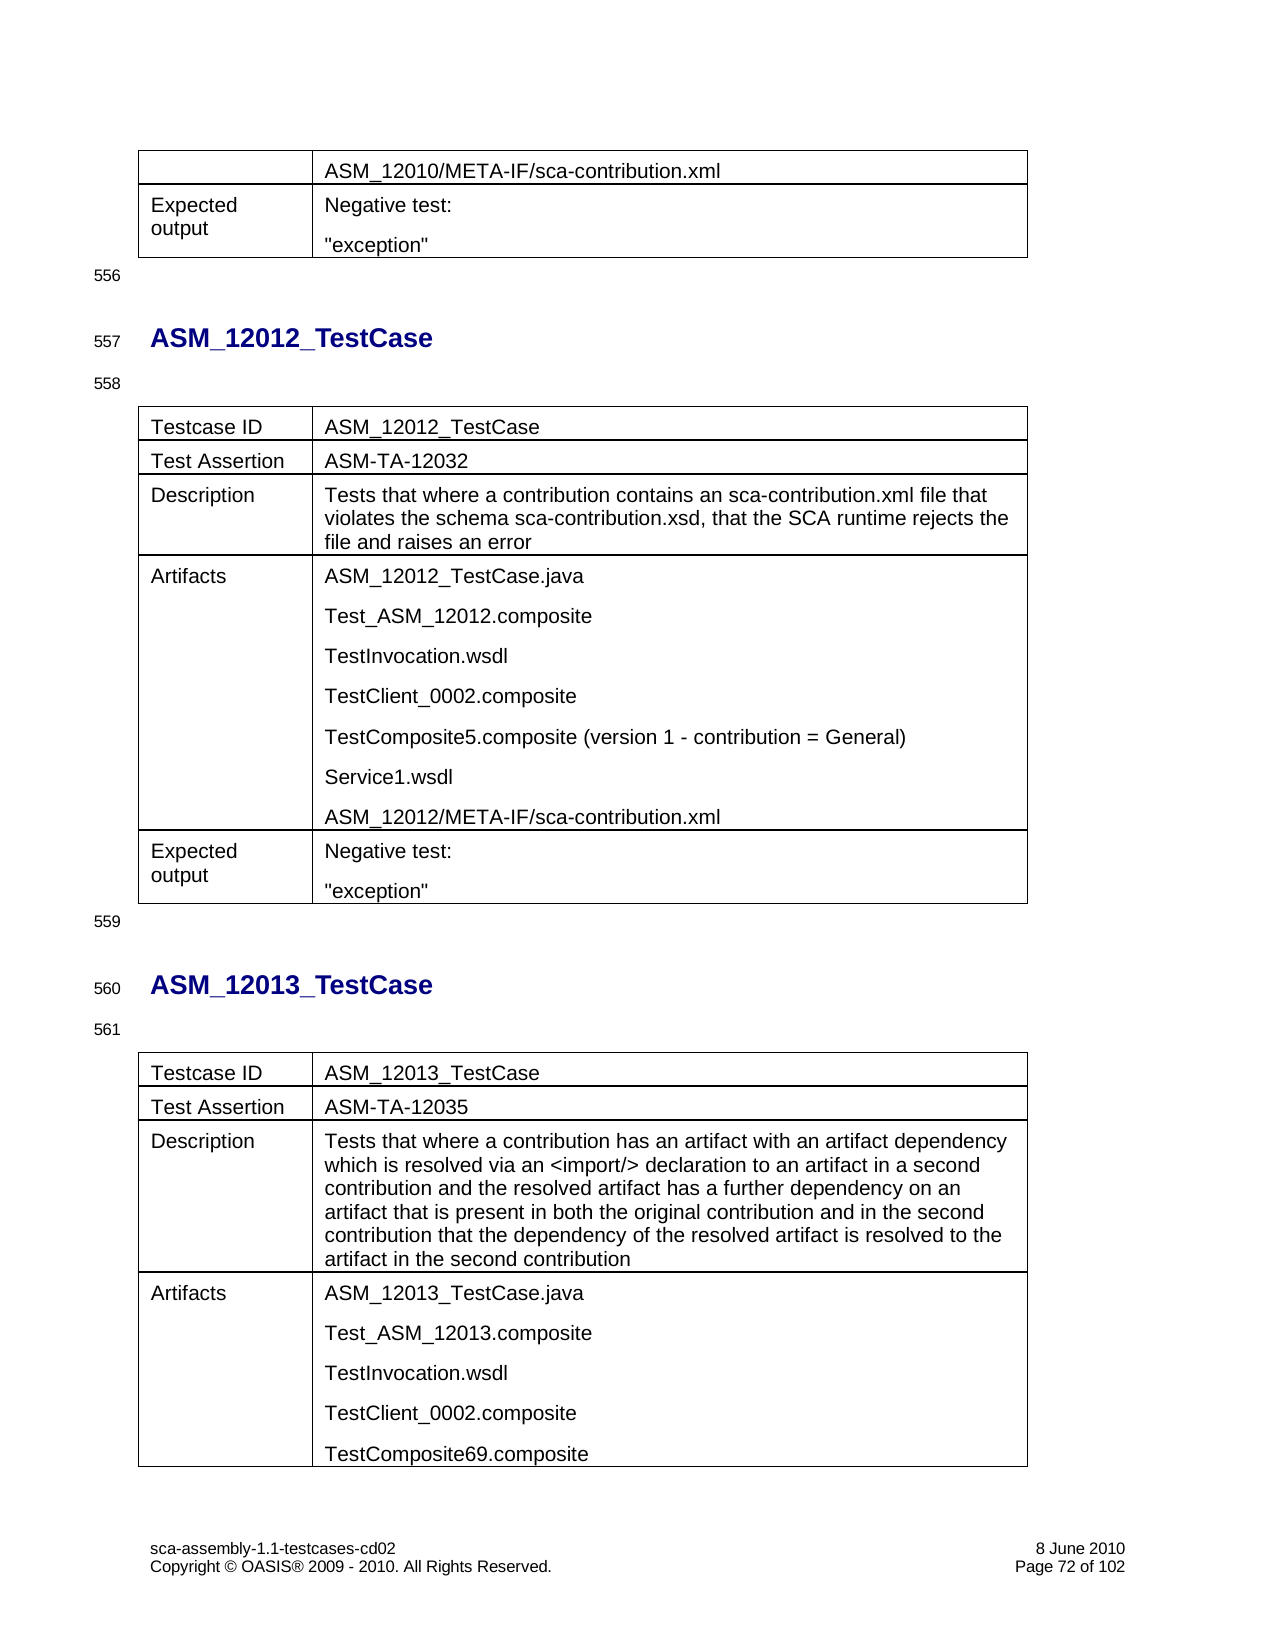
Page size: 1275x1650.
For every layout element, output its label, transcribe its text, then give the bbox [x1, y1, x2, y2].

table_cell ASM_12010/META-IF/sca-contribution.xml [313, 151, 1027, 183]
table_cell Description [139, 1121, 312, 1271]
table_cell [139, 151, 312, 183]
table_header Testcase ID [139, 407, 312, 439]
table_cell ASM-TA-12035 [313, 1087, 1027, 1119]
subtitle ASM_12012_TestCase [150, 323, 1125, 353]
table_cell Negative test: "exception" [313, 831, 1027, 903]
table_cell Description [139, 475, 312, 554]
table_cell Test Assertion [139, 441, 312, 473]
table_cell Test Assertion [139, 1087, 312, 1119]
subtitle ASM_12013_TestCase [150, 969, 1125, 999]
table_cell Tests that where a contribution contains an sca-contribution.xml file that violates the schema sca-contribution.xsd, that the SCA runtime rejects the file and raises an error [313, 475, 1027, 554]
table_header Testcase ID [139, 1053, 312, 1085]
table_cell ASM_12013_TestCase.java Test_ASM_12013.composite TestInvocation.wsdl TestClient_0002.composite TestComposite69.composite [313, 1273, 1027, 1466]
table_header ASM_12013_TestCase [313, 1053, 1027, 1085]
table_header ASM_12012_TestCase [313, 407, 1027, 439]
table_cell Negative test: "exception" [313, 185, 1027, 257]
table_cell ASM-TA-12032 [313, 441, 1027, 473]
table_cell Expected output [139, 185, 312, 257]
table_cell Artifacts [139, 1273, 312, 1466]
table_cell ASM_12012_TestCase.java Test_ASM_12012.composite TestInvocation.wsdl TestClient_0002.composite TestComposite5.composite (version 1 - contribution = General) Service1.wsdl ASM_12012/META-IF/sca-contribution.xml [313, 556, 1027, 829]
table_cell Artifacts [139, 556, 312, 829]
table_cell Tests that where a contribution has an artifact with an artifact dependency which is resolved via an <import/> declaration to an artifact in a second contribution and the resolved artifact has a further dependency on an artifact that is present in both the original contribution and in the second contribution that the dependency of the resolved artifact is resolved to the artifact in the second contribution [313, 1121, 1027, 1271]
table_cell Expected output [139, 831, 312, 903]
